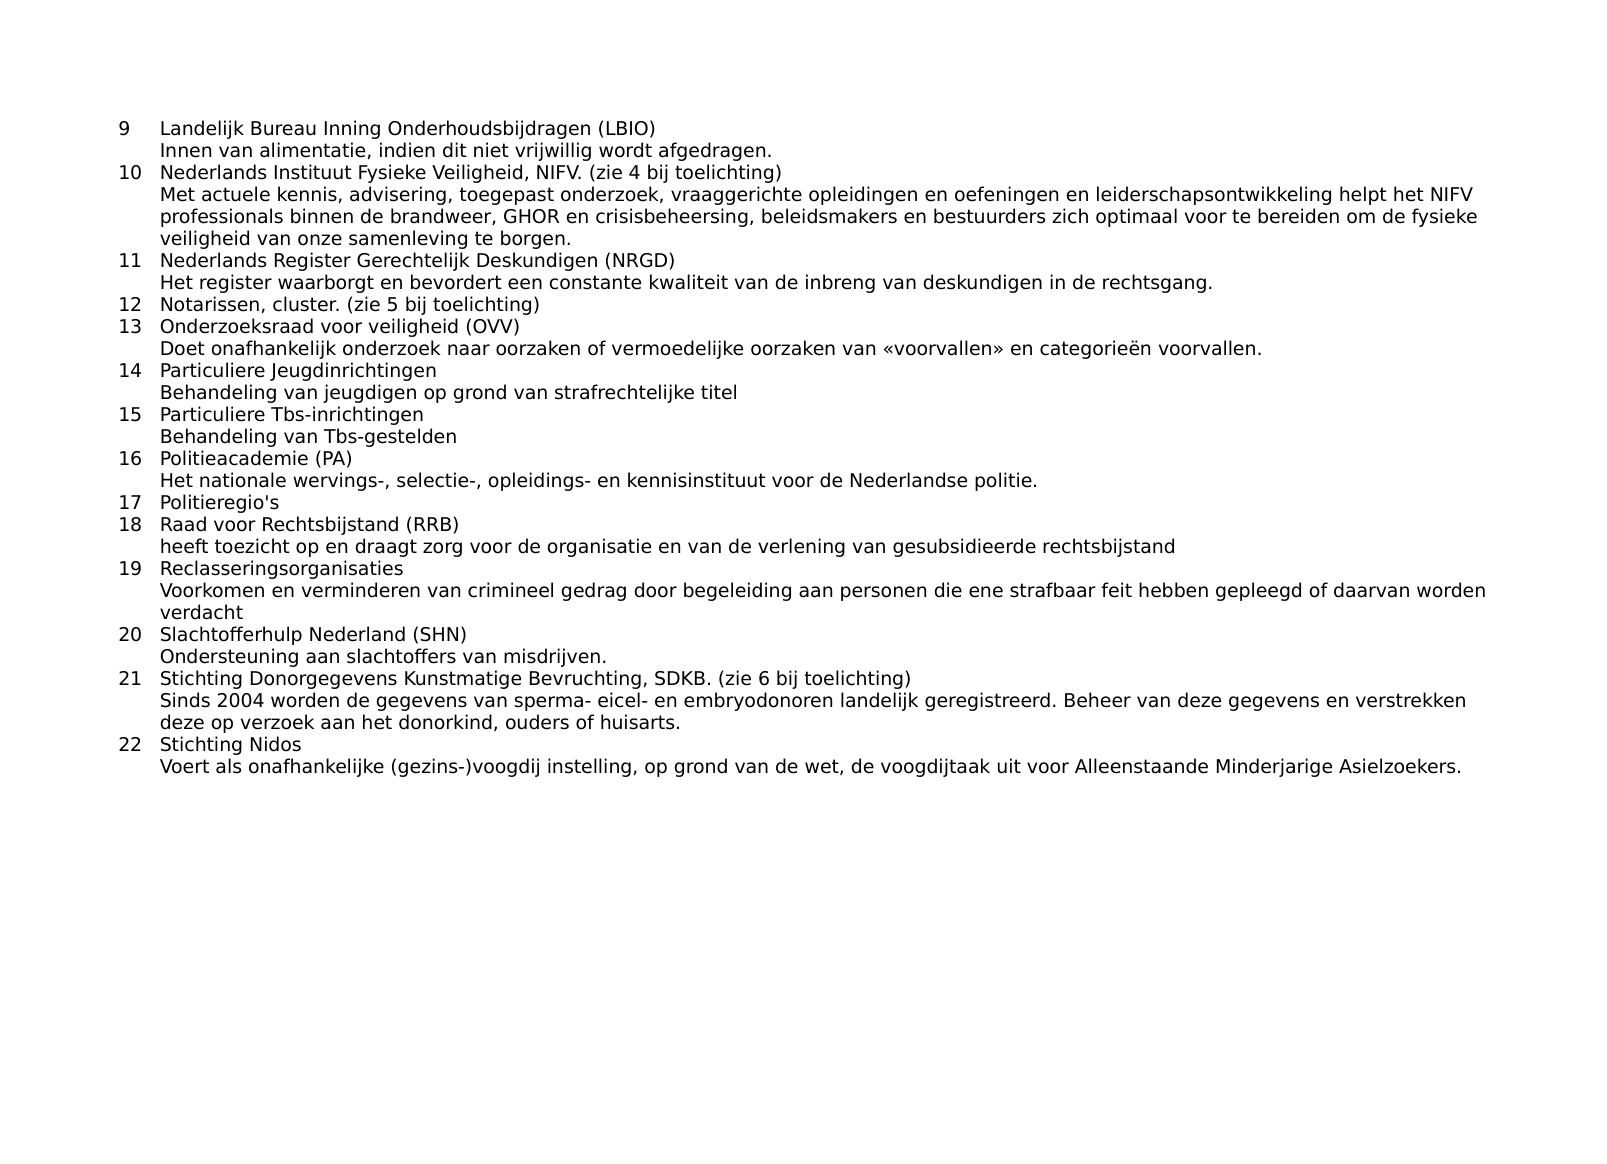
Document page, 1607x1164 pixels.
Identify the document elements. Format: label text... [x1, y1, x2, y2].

text 19 Reclasseringsorganisaties [118, 558, 1488, 580]
text 18 Raad voor Rechtsbijstand (RRB) [118, 514, 1488, 536]
text 21 Stichting Donorgegevens Kunstmatige Bevruchting, SDKB. (zie 6 bij toelichting) [118, 668, 1488, 689]
text Doet onafhankelijk onderzoek naar oorzaken of vermoedelijke oorzaken van «voorvallen» en categorieën voorvallen. [159, 338, 1488, 360]
text 12 Notarissen, cluster. (zie 5 bij toelichting) [118, 294, 1488, 316]
text 11 Nederlands Register Gerechtelijk Deskundigen (NRGD) [118, 250, 1488, 272]
text Ondersteuning aan slachtoffers van misdrijven. [159, 646, 1488, 668]
text Behandeling van Tbs-gestelden [159, 426, 1488, 448]
text Het nationale wervings-, selectie-, opleidings- en kennisinstituut voor de Nederlandse politie. [159, 470, 1488, 492]
text Innen van alimentatie, indien dit niet vrijwillig wordt afgedragen. [159, 140, 1488, 162]
text Met actuele kennis, advisering, toegepast onderzoek, vraaggerichte opleidingen en oefeningen en leiderschapsontwikkeling helpt het NIFV professionals binnen de brandweer, GHOR en crisisbeheersing, beleidsmakers en bestuurders zich optimaal voor te bereiden om de fysieke veiligheid van onze samenleving te borgen. [159, 184, 1488, 250]
text Behandeling van jeugdigen op grond van strafrechtelijke titel [159, 382, 1488, 404]
text 14 Particuliere Jeugdinrichtingen [118, 360, 1488, 382]
text 9 Landelijk Bureau Inning Onderhoudsbijdragen (LBIO) [118, 118, 1488, 140]
text 17 Politieregio's [118, 492, 1488, 514]
text heeft toezicht op en draagt zorg voor de organisatie en van de verlening van gesubsidieerde rechtsbijstand [159, 536, 1488, 558]
text Voert als onafhankelijke (gezins-)voogdij instelling, op grond van de wet, de voogdijtaak uit voor Alleenstaande Minderjarige Asielzoekers. [159, 756, 1488, 777]
text 10 Nederlands Instituut Fysieke Veiligheid, NIFV. (zie 4 bij toelichting) [118, 162, 1488, 184]
text Voorkomen en verminderen van crimineel gedrag door begeleiding aan personen die ene strafbaar feit hebben gepleegd of daarvan worden verdacht [159, 580, 1488, 624]
text 16 Politieacademie (PA) [118, 448, 1488, 470]
text Sinds 2004 worden de gegevens van sperma- eicel- en embryodonoren landelijk geregistreerd. Beheer van deze gegevens en verstrekken deze op verzoek aan het donorkind, ouders of huisarts. [159, 689, 1488, 733]
text 20 Slachtofferhulp Nederland (SHN) [118, 624, 1488, 646]
text 13 Onderzoeksraad voor veiligheid (OVV) [118, 316, 1488, 338]
text 15 Particuliere Tbs-inrichtingen [118, 404, 1488, 426]
text Het register waarborgt en bevordert een constante kwaliteit van de inbreng van deskundigen in de rechtsgang. [159, 272, 1488, 294]
text 22 Stichting Nidos [118, 733, 1488, 756]
